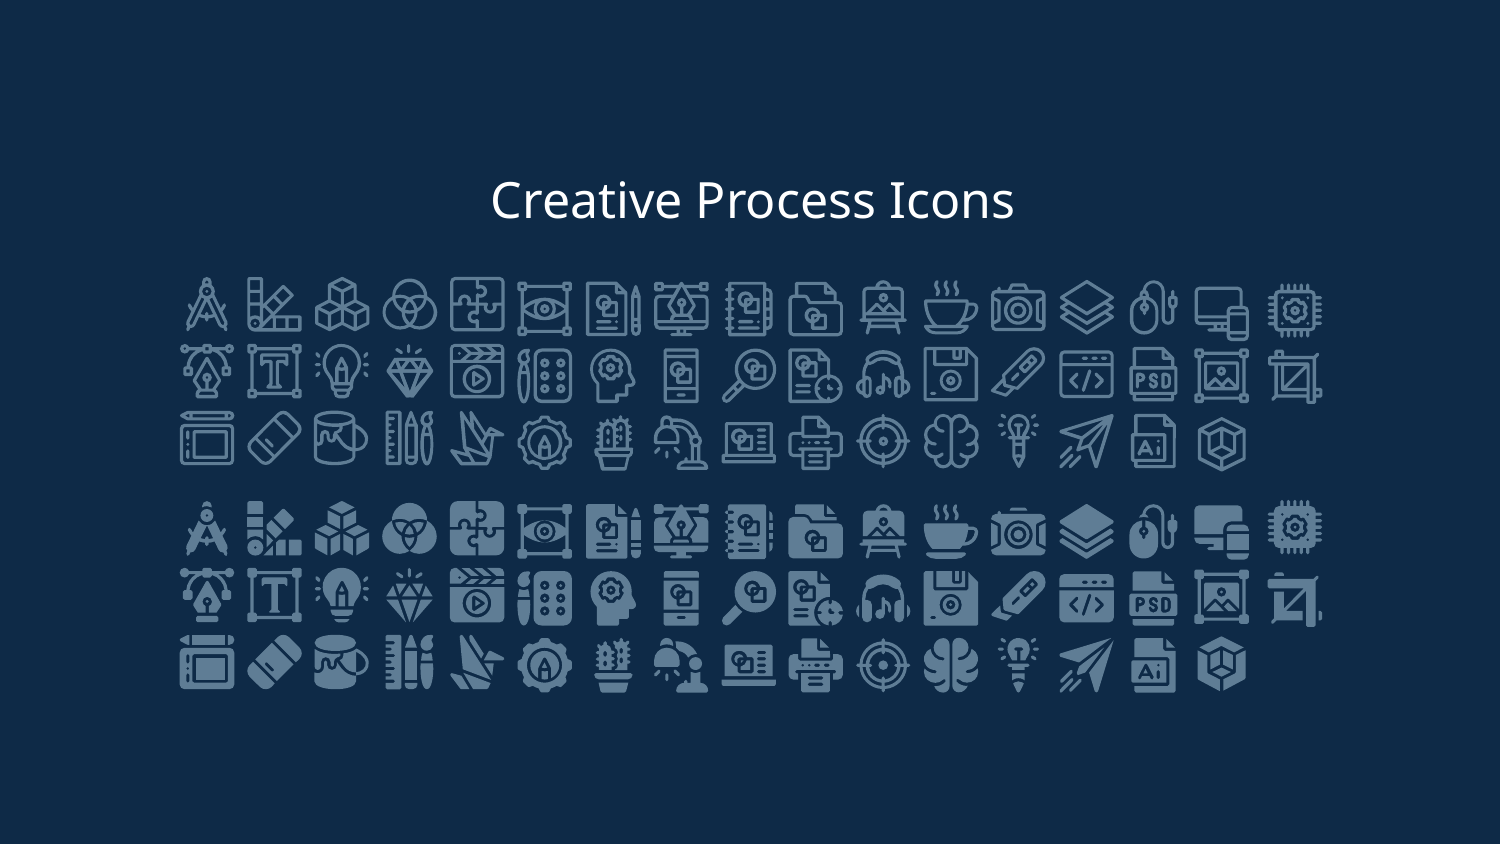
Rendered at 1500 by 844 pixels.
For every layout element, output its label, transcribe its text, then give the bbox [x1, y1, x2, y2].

text_box [1060, 445, 1073, 459]
text_box [631, 543, 641, 547]
text_box [1039, 522, 1046, 547]
text_box [923, 346, 979, 402]
text_box [315, 595, 321, 602]
text_box [1197, 650, 1220, 692]
text_box [386, 599, 407, 623]
text_box [314, 567, 361, 607]
text_box [402, 585, 417, 597]
text_box [788, 571, 830, 626]
text_box [404, 410, 418, 466]
text_box [405, 651, 417, 680]
text_box [247, 529, 264, 540]
text_box [721, 679, 776, 686]
text_box [420, 663, 434, 690]
text_box [396, 572, 404, 579]
text_box [1059, 528, 1114, 550]
text_box [663, 612, 699, 626]
text_box [613, 637, 631, 671]
text_box [1076, 647, 1105, 675]
text_box [663, 571, 699, 578]
text_box [1059, 574, 1114, 588]
text_box [200, 509, 214, 522]
text_box [315, 276, 370, 332]
text_box [459, 634, 492, 680]
text_box [382, 278, 438, 330]
text_box [1007, 413, 1031, 469]
text_box [1194, 286, 1249, 342]
text_box [1129, 593, 1178, 616]
text_box [334, 619, 350, 623]
text_box [490, 579, 505, 584]
text_box [1210, 650, 1220, 670]
text_box [450, 276, 505, 332]
text_box [363, 371, 369, 378]
text_box [885, 530, 896, 537]
text_box [631, 520, 641, 540]
text_box [449, 587, 505, 623]
text_box [517, 589, 530, 597]
text_box [1059, 637, 1112, 663]
text_box [314, 648, 341, 670]
text_box [788, 415, 843, 471]
text_box [517, 415, 572, 470]
text_box [990, 347, 1046, 397]
text_box [724, 281, 773, 337]
text_box [449, 501, 484, 527]
text_box [420, 410, 434, 466]
text_box [923, 571, 979, 626]
text_box [673, 446, 680, 454]
text_box [795, 504, 837, 521]
text_box [330, 609, 354, 616]
text_box [586, 504, 628, 559]
text_box [1226, 553, 1249, 560]
text_box [875, 596, 892, 619]
text_box [936, 571, 966, 588]
text_box [1197, 417, 1246, 472]
text_box [1134, 638, 1176, 693]
text_box [1000, 413, 1007, 419]
text_box [817, 600, 843, 626]
text_box [1194, 537, 1224, 551]
text_box [343, 533, 353, 556]
text_box [953, 280, 960, 297]
text_box [186, 276, 228, 332]
text_box [721, 348, 777, 403]
text_box [1267, 283, 1323, 339]
text_box [673, 539, 689, 543]
text_box [801, 638, 831, 658]
text_box [407, 343, 411, 354]
text_box [247, 517, 263, 527]
text_box [386, 357, 434, 398]
text_box [469, 634, 484, 659]
text_box [952, 504, 959, 521]
text_box [404, 682, 418, 690]
text_box [862, 504, 905, 537]
text_box [420, 634, 434, 651]
text_box [594, 673, 633, 680]
text_box [450, 410, 505, 466]
text_box [314, 634, 357, 651]
text_box [1059, 453, 1074, 469]
text_box [478, 501, 505, 535]
text_box [631, 507, 641, 518]
text_box [1130, 413, 1176, 469]
text_box [1059, 590, 1114, 623]
text_box [517, 281, 572, 337]
text_box [1212, 667, 1231, 677]
text_box [855, 413, 911, 469]
text_box [689, 657, 703, 670]
text_box [179, 635, 190, 645]
text_box [314, 648, 369, 690]
text_box [449, 343, 505, 399]
text_box [721, 422, 776, 464]
text_box [179, 410, 235, 421]
text_box [421, 652, 433, 661]
text_box [1002, 571, 1046, 615]
text_box [820, 638, 829, 648]
text_box [533, 571, 572, 626]
text_box [465, 579, 479, 584]
text_box [276, 539, 286, 556]
text_box [533, 348, 573, 404]
text_box [266, 519, 283, 539]
text_box [859, 280, 908, 335]
text_box [654, 647, 680, 667]
text_box [1059, 350, 1114, 399]
text_box [179, 647, 235, 690]
text_box [1000, 431, 1007, 437]
text_box [663, 580, 699, 610]
text_box [724, 504, 767, 560]
text_box [385, 410, 402, 466]
text_box [1012, 673, 1025, 681]
text_box [421, 585, 433, 597]
text_box [1069, 455, 1082, 469]
text_box [395, 348, 403, 354]
text_box [1132, 619, 1175, 626]
text_box [247, 277, 302, 332]
text_box [654, 517, 673, 543]
text_box [517, 638, 572, 693]
text_box [934, 280, 941, 297]
text_box [517, 571, 531, 588]
text_box [1274, 572, 1284, 576]
text_box [1194, 505, 1243, 535]
text_box [414, 348, 423, 355]
text_box [227, 635, 235, 645]
text_box [449, 567, 469, 584]
text_box [676, 671, 709, 693]
text_box [363, 595, 369, 602]
text_box [1013, 681, 1024, 693]
text_box [1059, 279, 1115, 335]
text_box [801, 673, 830, 693]
text_box [463, 672, 491, 690]
text_box [202, 501, 212, 508]
text_box [405, 634, 417, 648]
text_box [517, 599, 531, 626]
text_box [247, 501, 264, 514]
text_box [991, 510, 1046, 556]
text_box [943, 504, 949, 521]
text_box [594, 415, 634, 471]
text_box [1000, 655, 1007, 661]
text_box [1129, 520, 1159, 559]
text_box [266, 533, 274, 548]
text_box [1223, 650, 1233, 670]
text_box [415, 572, 423, 579]
text_box [862, 574, 905, 623]
text_box [186, 520, 228, 556]
text_box [1030, 431, 1037, 437]
text_box [247, 539, 264, 556]
text_box [196, 615, 219, 623]
text_box [316, 525, 339, 537]
text_box [478, 579, 492, 584]
text_box [395, 583, 407, 595]
text_box [343, 510, 357, 530]
text_box [924, 413, 979, 469]
title Creative Process Icons [175, 153, 1332, 233]
text_box [598, 682, 629, 693]
text_box [660, 637, 674, 646]
text_box [255, 642, 294, 682]
text_box [675, 641, 698, 658]
text_box [991, 283, 1046, 332]
text_box [673, 669, 680, 677]
text_box [1267, 499, 1323, 555]
text_box [663, 348, 699, 404]
text_box [1226, 524, 1249, 532]
text_box [1129, 346, 1178, 402]
text_box [1194, 348, 1249, 404]
text_box [923, 299, 979, 335]
text_box [247, 410, 302, 465]
text_box [1007, 663, 1030, 670]
text_box [461, 568, 479, 576]
text_box [1139, 504, 1178, 550]
text_box [474, 568, 492, 576]
text_box [875, 372, 892, 395]
text_box [179, 343, 235, 399]
text_box [1164, 572, 1174, 581]
text_box [1069, 678, 1082, 692]
text_box [263, 545, 273, 556]
text_box [1129, 280, 1178, 335]
text_box [1060, 669, 1073, 683]
text_box [859, 539, 908, 559]
text_box [653, 545, 709, 559]
text_box [826, 505, 836, 514]
text_box [338, 594, 346, 607]
text_box [631, 284, 641, 337]
text_box [734, 571, 777, 613]
text_box [769, 511, 773, 521]
text_box [1194, 569, 1249, 624]
text_box [654, 281, 709, 337]
text_box [1059, 538, 1114, 559]
text_box [769, 542, 773, 552]
text_box [483, 650, 505, 661]
text_box [247, 661, 275, 690]
text_box [653, 504, 709, 537]
text_box [1059, 414, 1114, 469]
text_box [313, 410, 369, 466]
text_box [943, 280, 950, 297]
text_box [871, 530, 883, 537]
text_box [322, 343, 370, 399]
text_box [653, 415, 709, 470]
text_box [449, 521, 476, 556]
text_box [590, 348, 636, 404]
text_box [288, 539, 302, 556]
text_box [590, 571, 637, 626]
text_box [1166, 638, 1175, 648]
text_box [385, 634, 402, 690]
text_box [820, 572, 830, 581]
text_box [1223, 650, 1246, 691]
text_box [855, 350, 911, 399]
text_box [356, 532, 370, 556]
text_box [1007, 638, 1030, 661]
text_box [926, 552, 966, 559]
text_box [1267, 575, 1319, 627]
text_box [486, 567, 505, 576]
text_box [631, 549, 641, 559]
text_box [1009, 507, 1028, 511]
text_box [856, 638, 911, 693]
text_box [788, 654, 843, 680]
text_box [412, 599, 433, 623]
text_box [484, 663, 494, 676]
text_box [274, 634, 302, 663]
text_box [517, 504, 572, 559]
text_box [1318, 610, 1323, 621]
text_box [1227, 534, 1249, 550]
text_box [991, 522, 998, 547]
text_box [595, 641, 615, 670]
text_box [407, 567, 411, 578]
text_box [654, 447, 661, 454]
text_box [193, 580, 222, 613]
text_box [179, 567, 235, 600]
text_box [788, 281, 843, 337]
text_box [517, 348, 531, 404]
text_box [450, 673, 470, 690]
text_box [1089, 640, 1114, 693]
text_box [345, 525, 368, 537]
text_box [907, 604, 911, 618]
text_box [721, 604, 743, 626]
text_box [585, 281, 628, 337]
text_box [401, 599, 418, 623]
text_box [382, 502, 437, 554]
text_box [315, 371, 321, 378]
text_box [923, 638, 950, 693]
text_box [923, 523, 979, 549]
text_box [618, 505, 627, 514]
text_box [788, 348, 843, 404]
text_box [192, 635, 225, 645]
text_box [1131, 660, 1167, 683]
text_box [1059, 504, 1114, 540]
text_box [247, 343, 302, 399]
text_box [1132, 571, 1175, 591]
text_box [179, 423, 235, 466]
text_box [330, 533, 341, 556]
text_box [273, 508, 294, 530]
text_box [329, 501, 355, 514]
text_box [788, 516, 843, 559]
text_box [933, 504, 940, 521]
text_box [955, 571, 959, 581]
text_box [412, 583, 424, 595]
text_box [1030, 637, 1037, 643]
text_box [856, 604, 860, 618]
text_box [1059, 678, 1074, 693]
text_box [386, 585, 397, 597]
text_box [690, 517, 709, 543]
text_box [1268, 349, 1323, 404]
text_box [724, 644, 773, 677]
text_box [1199, 636, 1244, 653]
text_box [654, 669, 661, 677]
text_box [247, 567, 302, 623]
text_box [470, 529, 505, 556]
text_box [314, 532, 328, 556]
text_box [952, 637, 979, 693]
text_box [327, 510, 341, 530]
text_box [991, 605, 1012, 621]
